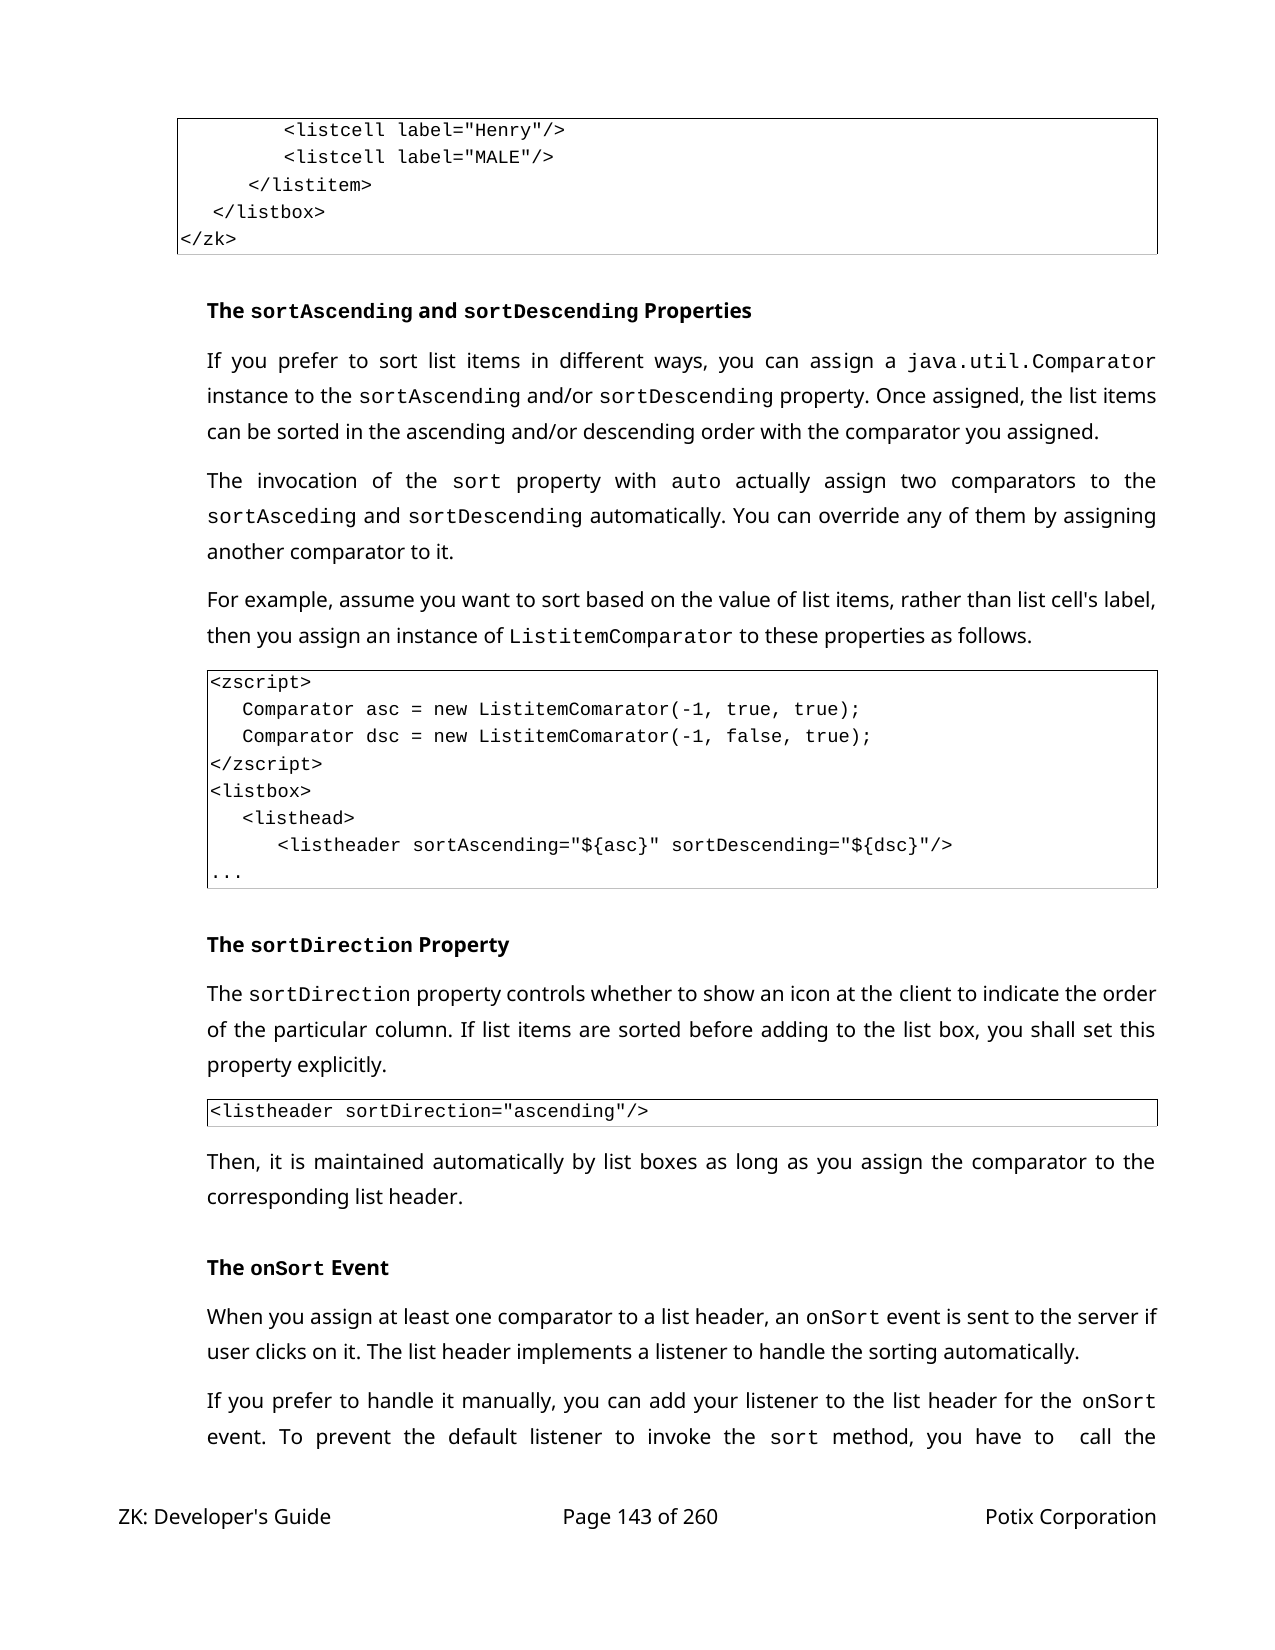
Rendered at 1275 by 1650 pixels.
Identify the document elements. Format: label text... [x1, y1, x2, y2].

text Then, it is maintained automatically by list boxes as long as you assign the comparator to the corresponding list header. [207, 1147, 1157, 1210]
text <listbox> [208, 779, 1157, 803]
text Comparator asc = new ListitemComarator(-1, true, true); [208, 697, 1157, 721]
text If you prefer to handle it manually, you can add your listener to the list header for the onSort event. To prevent the default listener to invoke the sort method, you have to call the [207, 1386, 1157, 1450]
text The sortDirection property controls whether to show an icon at the client to indicate the order of the particular column. If list items are sorted before adding to the list box, you shall set this property explicitly. [207, 979, 1157, 1078]
text <listheader sortAscending="${asc}" sortDescending="${dsc}"/> [208, 833, 1157, 857]
text When you assign at least one comparator to a list header, an onSort event is sent to the server if user clicks on it. The list header implements a listener to handle the sorting automatically. [207, 1302, 1157, 1366]
text </zscript> [208, 752, 1157, 776]
text Comparator dsc = new ListitemComarator(-1, false, true); [208, 724, 1157, 749]
text <listcell label="MALE"/> [178, 145, 1157, 169]
subtitle The onSort Event [207, 1253, 1157, 1281]
text <listcell label="Henry"/> [178, 119, 1157, 142]
text ... [208, 860, 1157, 888]
text <zscript> [208, 671, 1157, 694]
text <listheader sortDirection="ascending"/> [208, 1100, 1157, 1126]
text </zk> [178, 227, 1157, 254]
text For example, assume you want to sort based on the value of list items, rather than list cell's label, then you assign an instance of ListitemComparator to these properties as follows. [207, 586, 1157, 649]
text </listitem> [178, 172, 1157, 197]
subtitle The sortDirection Property [207, 930, 1157, 959]
text If you prefer to sort list items in different ways, you can assign a java.util.Comparator instance to the sortAscending and/or sortDescending property. Once assigned, the list items can be sorted in the ascending and/or descending order with the comparator you assigned. [207, 346, 1157, 445]
text <listhead> [208, 806, 1157, 830]
text The invocation of the sort property with auto actually assign two comparators to the sortAsceding and sortDescending automatically. You can override any of them by assigning another comparator to it. [207, 466, 1157, 565]
text </listbox> [178, 200, 1157, 224]
subtitle The sortAscending and sortDescending Properties [207, 297, 1157, 325]
